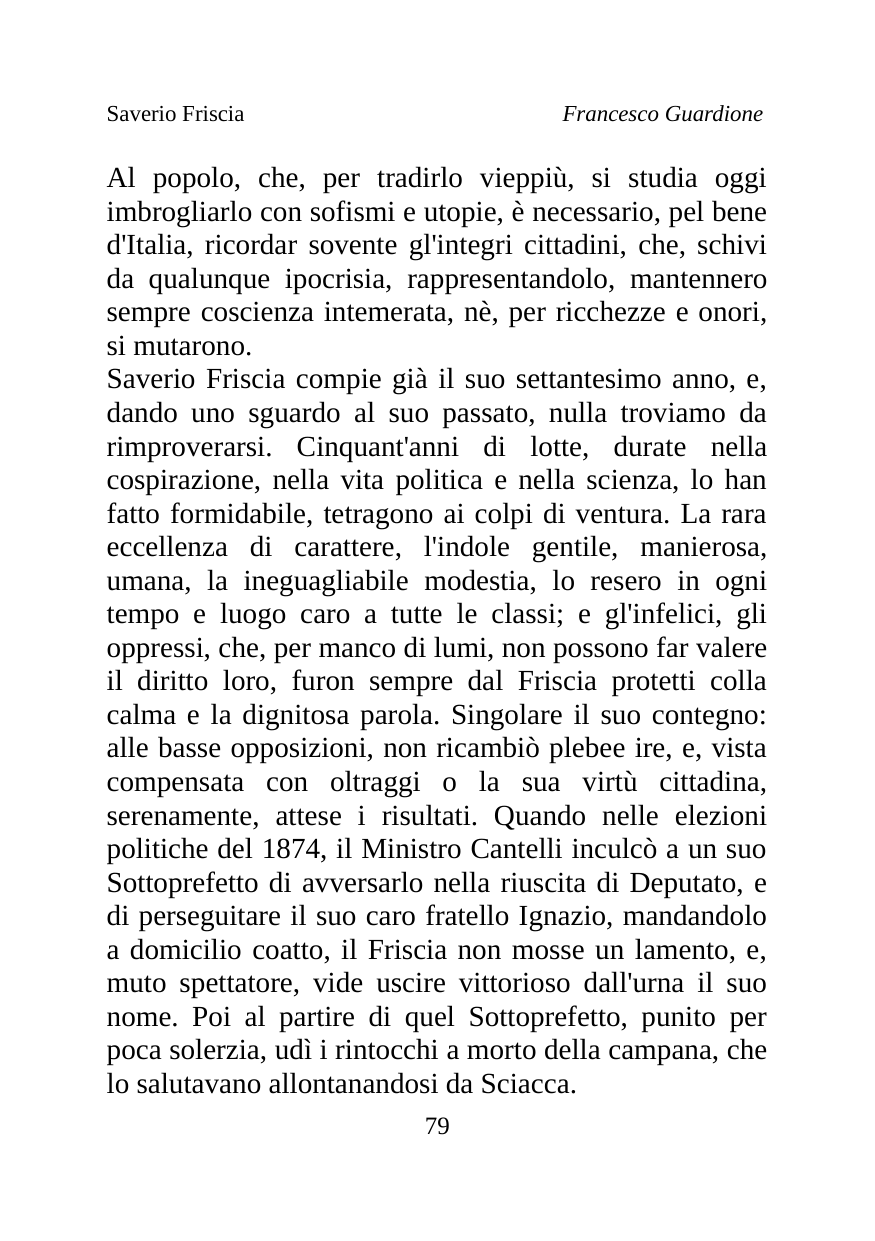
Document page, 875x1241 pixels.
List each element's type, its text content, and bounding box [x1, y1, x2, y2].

text Saverio Friscia compie già il suo settantesimo anno, e, dando uno sguardo al suo passato, nulla troviamo da rimproverarsi. Cinquant'anni di lotte, durate nella cospirazione, nella vita politica e nella scienza, lo han fatto formidabile, tetragono ai colpi di ventura. La rara eccellenza di carattere, l'indole gentile, manierosa, umana, la ineguagliabile modestia, lo resero in ogni tempo e luogo caro a tutte le classi; e gl'infelici, gli oppressi, che, per manco di lumi, non possono far valere il diritto loro, furon sempre dal Friscia protetti colla calma e la dignitosa parola. Singolare il suo contegno: alle basse opposizioni, non ricambiò plebee ire, e, vista compensata con oltraggi o la sua virtù cittadina, serenamente, attese i risultati. Quando nelle elezioni politiche del 1874, il Ministro Cantelli inculcò a un suo Sottoprefetto di avversarlo nella riuscita di Deputato, e di perseguitare il suo caro fratello Ignazio, mandandolo a domicilio coatto, il Friscia non mosse un lamento, e, muto spettatore, vide uscire vittorioso dall'urna il suo nome. Poi al partire di quel Sottoprefetto, punito per poca solerzia, udì i rintocchi a morto della campana, che lo salutavano allontanandosi da Sciacca. [106, 362, 768, 1099]
text Al popolo, che, per tradirlo vieppiù, si studia oggi imbrogliarlo con sofismi e utopie, è necessario, pel bene d'Italia, ricordar sovente gl'integri cittadini, che, schivi da qualunque ipocrisia, rappresentandolo, mantennero sempre coscienza intemerata, nè, per ricchezze e onori, si mutarono. [106, 160, 768, 362]
